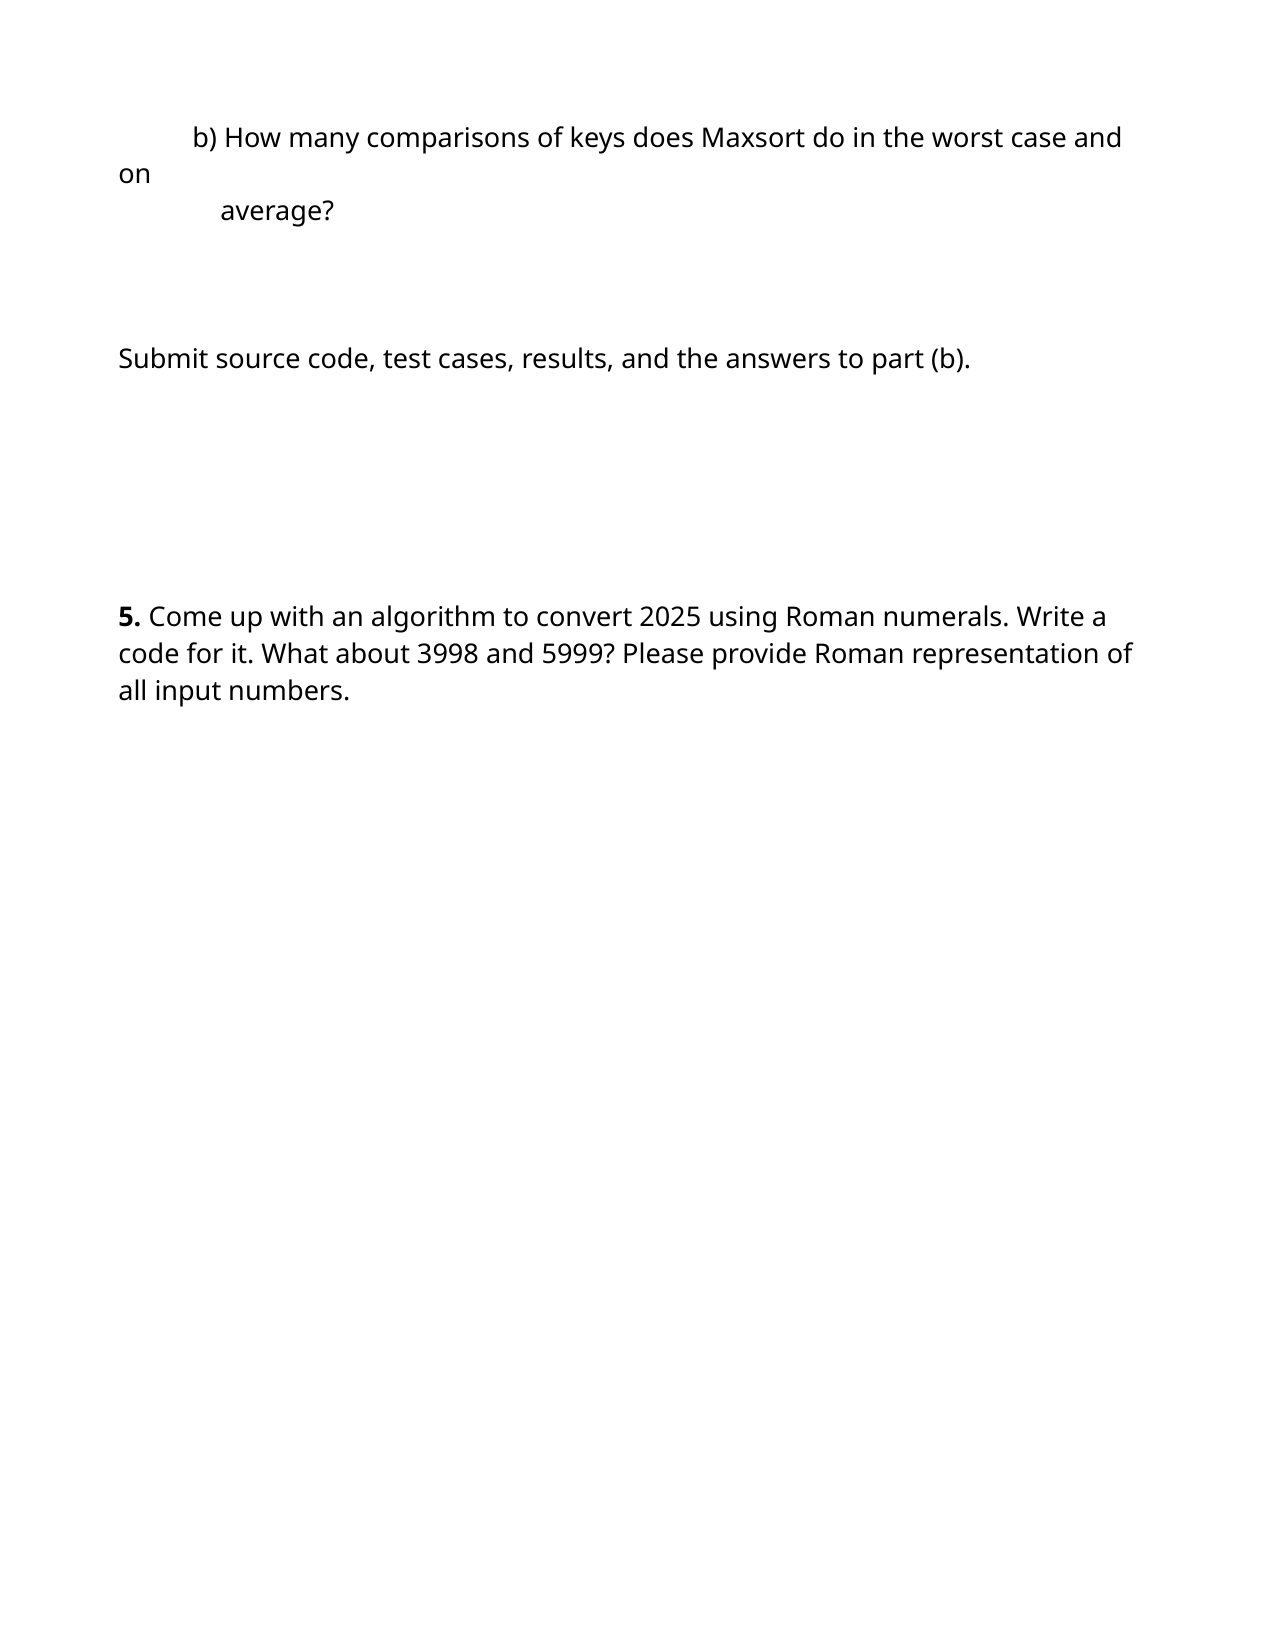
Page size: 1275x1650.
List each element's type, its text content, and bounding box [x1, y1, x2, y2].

text b) How many comparisons of keys does Maxsort do in the worst case and on [118, 118, 1157, 192]
text average? [118, 192, 1157, 229]
text Submit source code, test cases, results, and the answers to part (b). [118, 339, 1157, 376]
text 5. Come up with an algorithm to convert 2025 using Roman numerals. Write a code for it. What about 3998 and 5999? Please provide Roman representation of all input numbers. [118, 597, 1157, 708]
